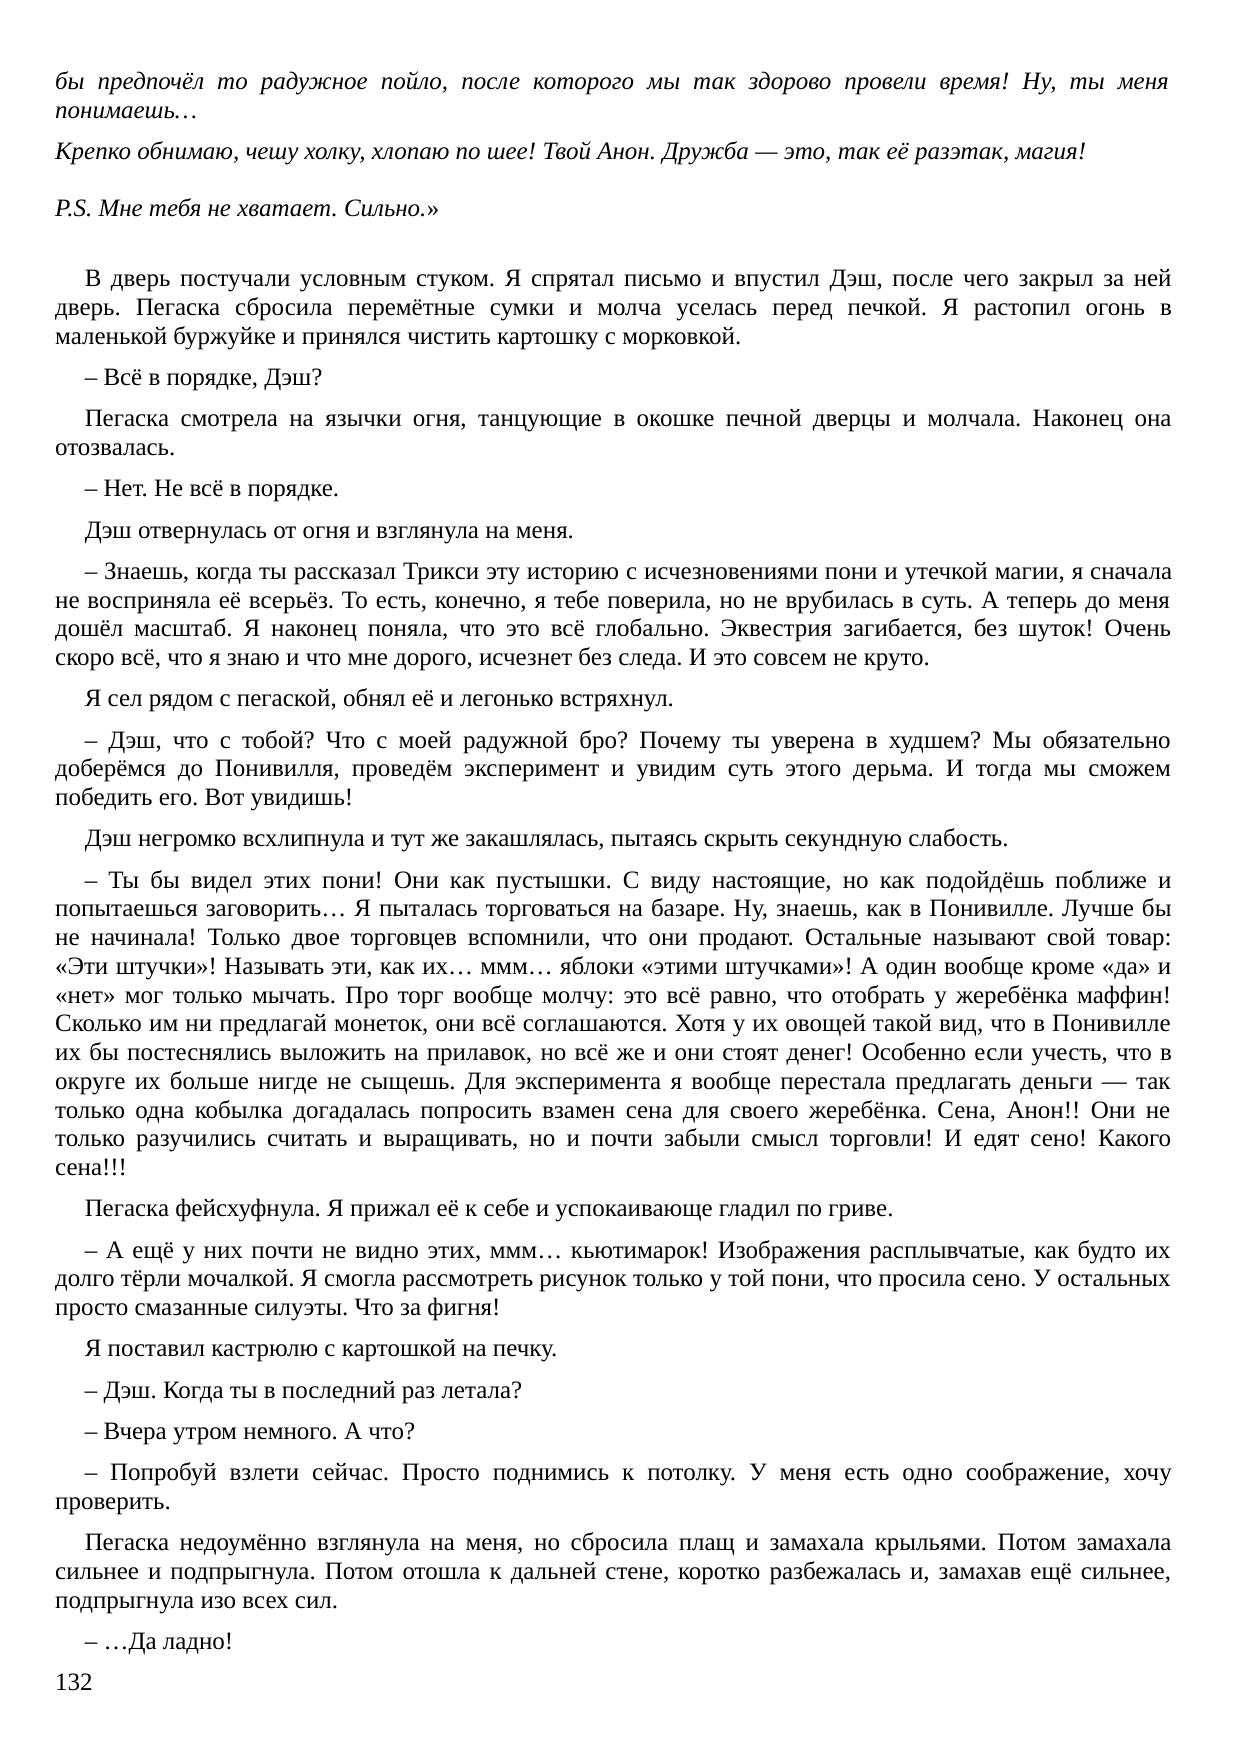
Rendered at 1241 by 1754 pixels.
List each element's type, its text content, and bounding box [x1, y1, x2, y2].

text – Знаешь, когда ты рассказал Трикси эту историю с исчезновениями пони и утечкой магии, я сначала не восприняла её всерьёз. То есть, конечно, я тебе поверила, но не врубилась в суть. А теперь до меня дошёл масштаб. Я наконец поняла, что это всё глобально. Эквестрия загибается, без шуток! Очень скоро всё, что я знаю и что мне дорого, исчезнет без следа. И это совсем не круто. [55, 556, 1173, 671]
text – Нет. Не всё в порядке. [55, 473, 1173, 502]
text В дверь постучали условным стуком. Я спрятал письмо и впустил Дэш, после чего закрыл за ней дверь. Пегаска сбросила перемётные сумки и молча уселась перед печкой. Я растопил огонь в маленькой буржуйке и принялся чистить картошку с морковкой. [55, 263, 1173, 350]
text – Дэш. Когда ты в последний раз летала? [55, 1375, 1173, 1403]
text Я поставил кастрюлю с картошкой на печку. [55, 1333, 1173, 1362]
text бы предпочёл то радужное пойло, после которого мы так здорово провели время! Ну, ты меня понимаешь… [55, 66, 1173, 123]
text – Дэш, что с тобой? Что с моей радужной бро? Почему ты уверена в худшем? Мы обязательно доберёмся до Понивилля, проведём эксперимент и увидим суть этого дерьма. И тогда мы сможем победить его. Вот увидишь! [55, 725, 1173, 811]
text – Ты бы видел этих пони! Они как пустышки. С виду настоящие, но как подойдёшь поближе и попытаешься заговорить… Я пыталась торговаться на базаре. Ну, знаешь, как в Понивилле. Лучше бы не начинала! Только двое торговцев вспомнили, что они продают. Остальные называют свой товар: «Эти штучки»! Называть эти, как их… ммм… яблоки «этими штучками»! А один вообще кроме «да» и «нет» мог только мычать. Про торг вообще молчу: это всё равно, что отобрать у жеребёнка маффин! Сколько им ни предлагай монеток, они всё соглашаются. Хотя у их овощей такой вид, что в Понивилле их бы постеснялись выложить на прилавок, но всё же и они стоят денег! Особенно если учесть, что в округе их больше нигде не сыщешь. Для эксперимента я вообще перестала предлагать деньги — так только одна кобылка догадалась попросить взамен сена для своего жеребёнка. Сена, Анон!! Они не только разучились считать и выращивать, но и почти забыли смысл торговли! И едят сено! Какого сена!!! [55, 865, 1173, 1181]
text Пегаска фейсхуфнула. Я прижал её к себе и успокаивающе гладил по гриве. [55, 1193, 1173, 1222]
text – …Да ладно! [55, 1626, 1173, 1655]
text Пегаска недоумённо взглянула на меня, но сбросила плащ и замахала крыльями. Потом замахала сильнее и подпрыгнула. Потом отошла к дальней стене, коротко разбежалась и, замахав ещё сильнее, подпрыгнула изо всех сил. [55, 1527, 1173, 1613]
text Дэш отвернулась от огня и взглянула на меня. [55, 515, 1173, 543]
text Крепко обнимаю, чешу холку, хлопаю по шее! Твой Анон. Дружба — это, так её разэтак, магия! [55, 136, 1173, 165]
text Дэш негромко всхлипнула и тут же закашлялась, пытаясь скрыть секундную слабость. [55, 823, 1173, 852]
text – Вчера утром немного. А что? [55, 1416, 1173, 1445]
text – Попробуй взлети сейчас. Просто поднимись к потолку. У меня есть одно соображение, хочу проверить. [55, 1457, 1173, 1515]
text – Всё в порядке, Дэш? [55, 362, 1173, 391]
text Я сел рядом с пегаской, обнял её и легонько встряхнул. [55, 683, 1173, 712]
text – А ещё у них почти не видно этих, ммм… кьютимарок! Изображения расплывчатые, как будто их долго тёрли мочалкой. Я смогла рассмотреть рисунок только у той пони, что просила сено. У остальных просто смазанные силуэты. Что за фигня! [55, 1235, 1173, 1321]
text P.S. Мне тебя не хватает. Сильно.» [55, 193, 1173, 222]
text Пегаска смотрела на язычки огня, танцующие в окошке печной дверцы и молчала. Наконец она отозвалась. [55, 403, 1173, 461]
